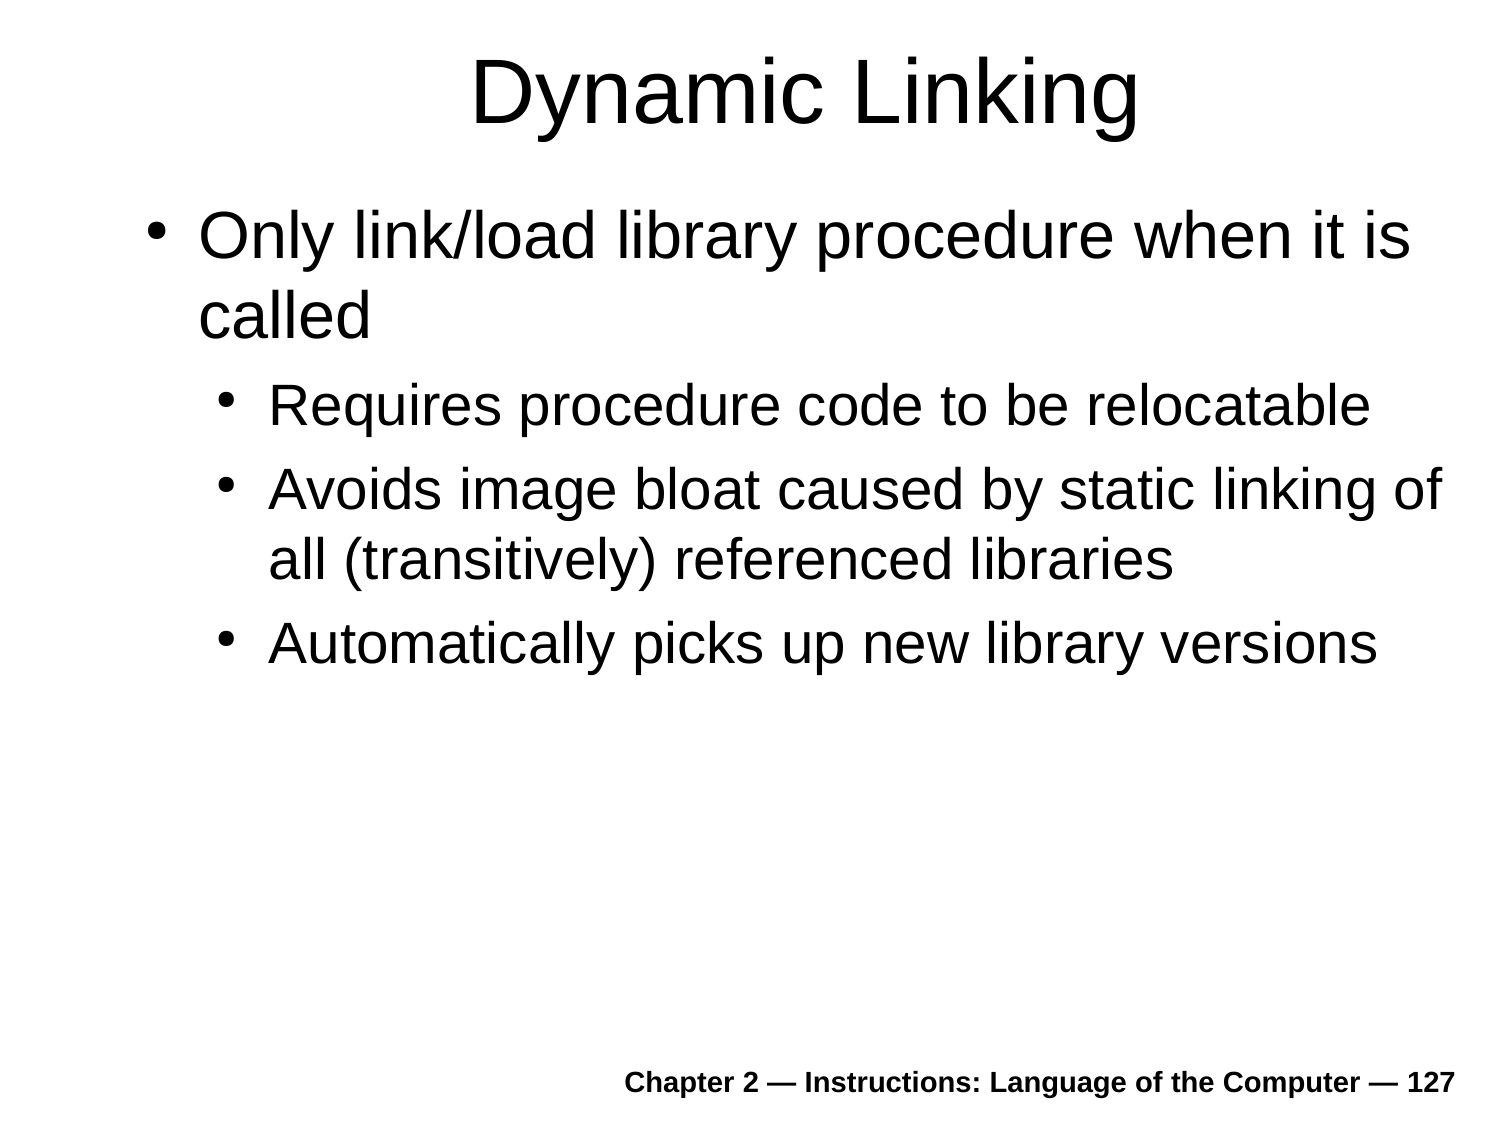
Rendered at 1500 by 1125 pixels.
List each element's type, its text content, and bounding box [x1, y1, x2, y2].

title Dynamic Linking [112, 23, 1468, 149]
list Only link/load library procedure when it is called Requires procedure code to be relocatable Avoids image bloat caused by static linking of all (transitively) referenced libraries Automatically picks up new library versions [112, 184, 1469, 1024]
text_box Chapter 2 — Instructions: Language of the Computer — <number> [277, 1046, 1471, 1106]
